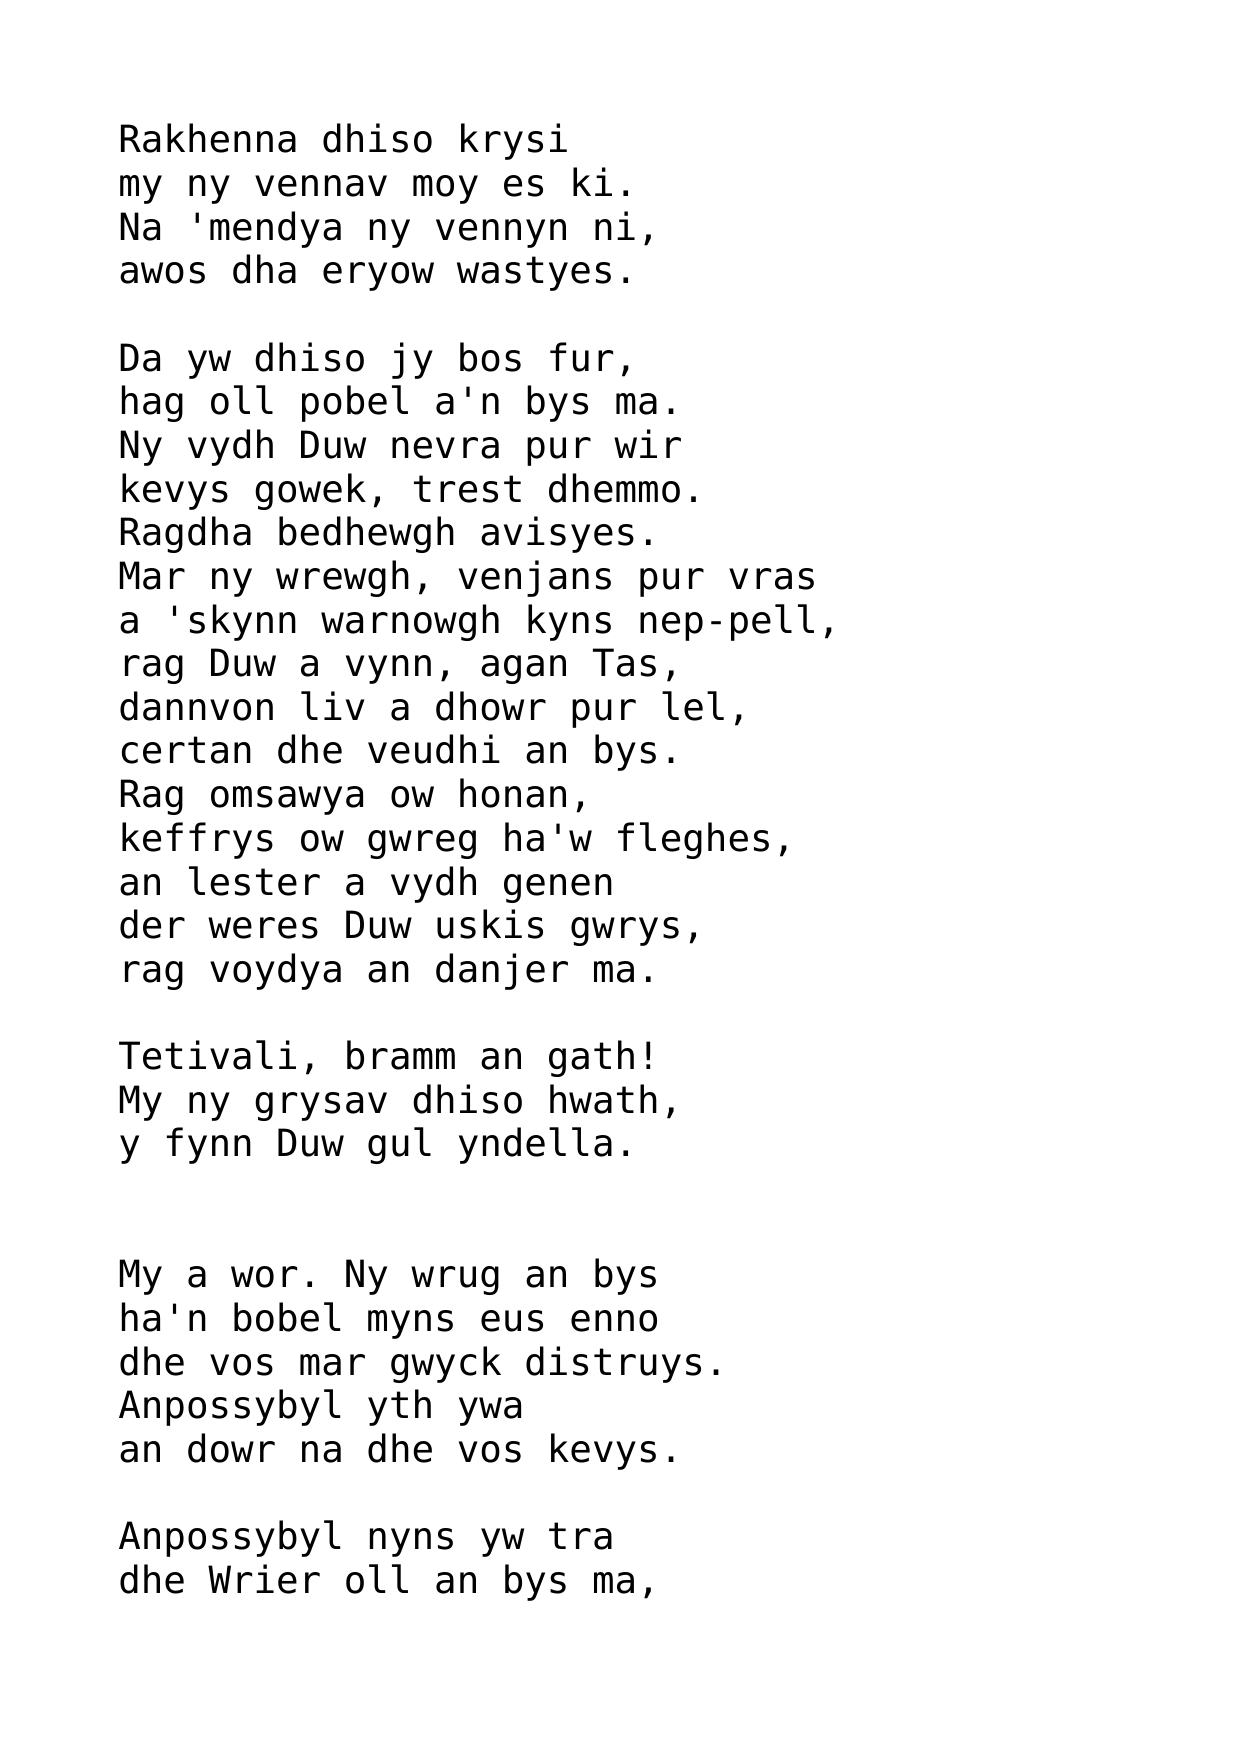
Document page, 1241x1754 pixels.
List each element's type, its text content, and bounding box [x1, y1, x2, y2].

text a 'skynn warnowgh kyns nep-pell, [118, 598, 1122, 642]
text an dowr na dhe vos kevys. [118, 1427, 1122, 1471]
text My a wor. Ny wrug an bys [118, 1253, 1122, 1297]
text awos dha eryow wastyes. [118, 249, 1122, 293]
text certan dhe veudhi an bys. [118, 729, 1122, 773]
text Ragdha bedhewgh avisyes. [118, 511, 1122, 554]
text Rakhenna dhiso krysi [118, 118, 1122, 162]
text rag voydya an danjer ma. [118, 947, 1122, 991]
text Anpossybyl nyns yw tra [118, 1515, 1122, 1558]
text keffrys ow gwreg ha'w fleghes, [118, 816, 1122, 860]
text Na 'mendya ny vennyn ni, [118, 205, 1122, 249]
text Da yw dhiso jy bos fur, [118, 336, 1122, 380]
text dhe Wrier oll an bys ma, [118, 1558, 1122, 1602]
text Anpossybyl yth ywa [118, 1384, 1122, 1427]
text Tetivali, bramm an gath! [118, 1035, 1122, 1078]
text My ny grysav dhiso hwath, [118, 1078, 1122, 1122]
text Ny vydh Duw nevra pur wir [118, 424, 1122, 467]
text my ny vennav moy es ki. [118, 162, 1122, 205]
text kevys gowek, trest dhemmo. [118, 467, 1122, 511]
text der weres Duw uskis gwrys, [118, 904, 1122, 947]
text dhe vos mar gwyck distruys. [118, 1340, 1122, 1384]
text Mar ny wrewgh, venjans pur vras [118, 554, 1122, 598]
text rag Duw a vynn, agan Tas, [118, 642, 1122, 686]
text y fynn Duw gul yndella. [118, 1122, 1122, 1166]
text ha'n bobel myns eus enno [118, 1297, 1122, 1340]
text an lester a vydh genen [118, 860, 1122, 904]
text dannvon liv a dhowr pur lel, [118, 686, 1122, 729]
text Rag omsawya ow honan, [118, 773, 1122, 816]
text hag oll pobel a'n bys ma. [118, 380, 1122, 424]
